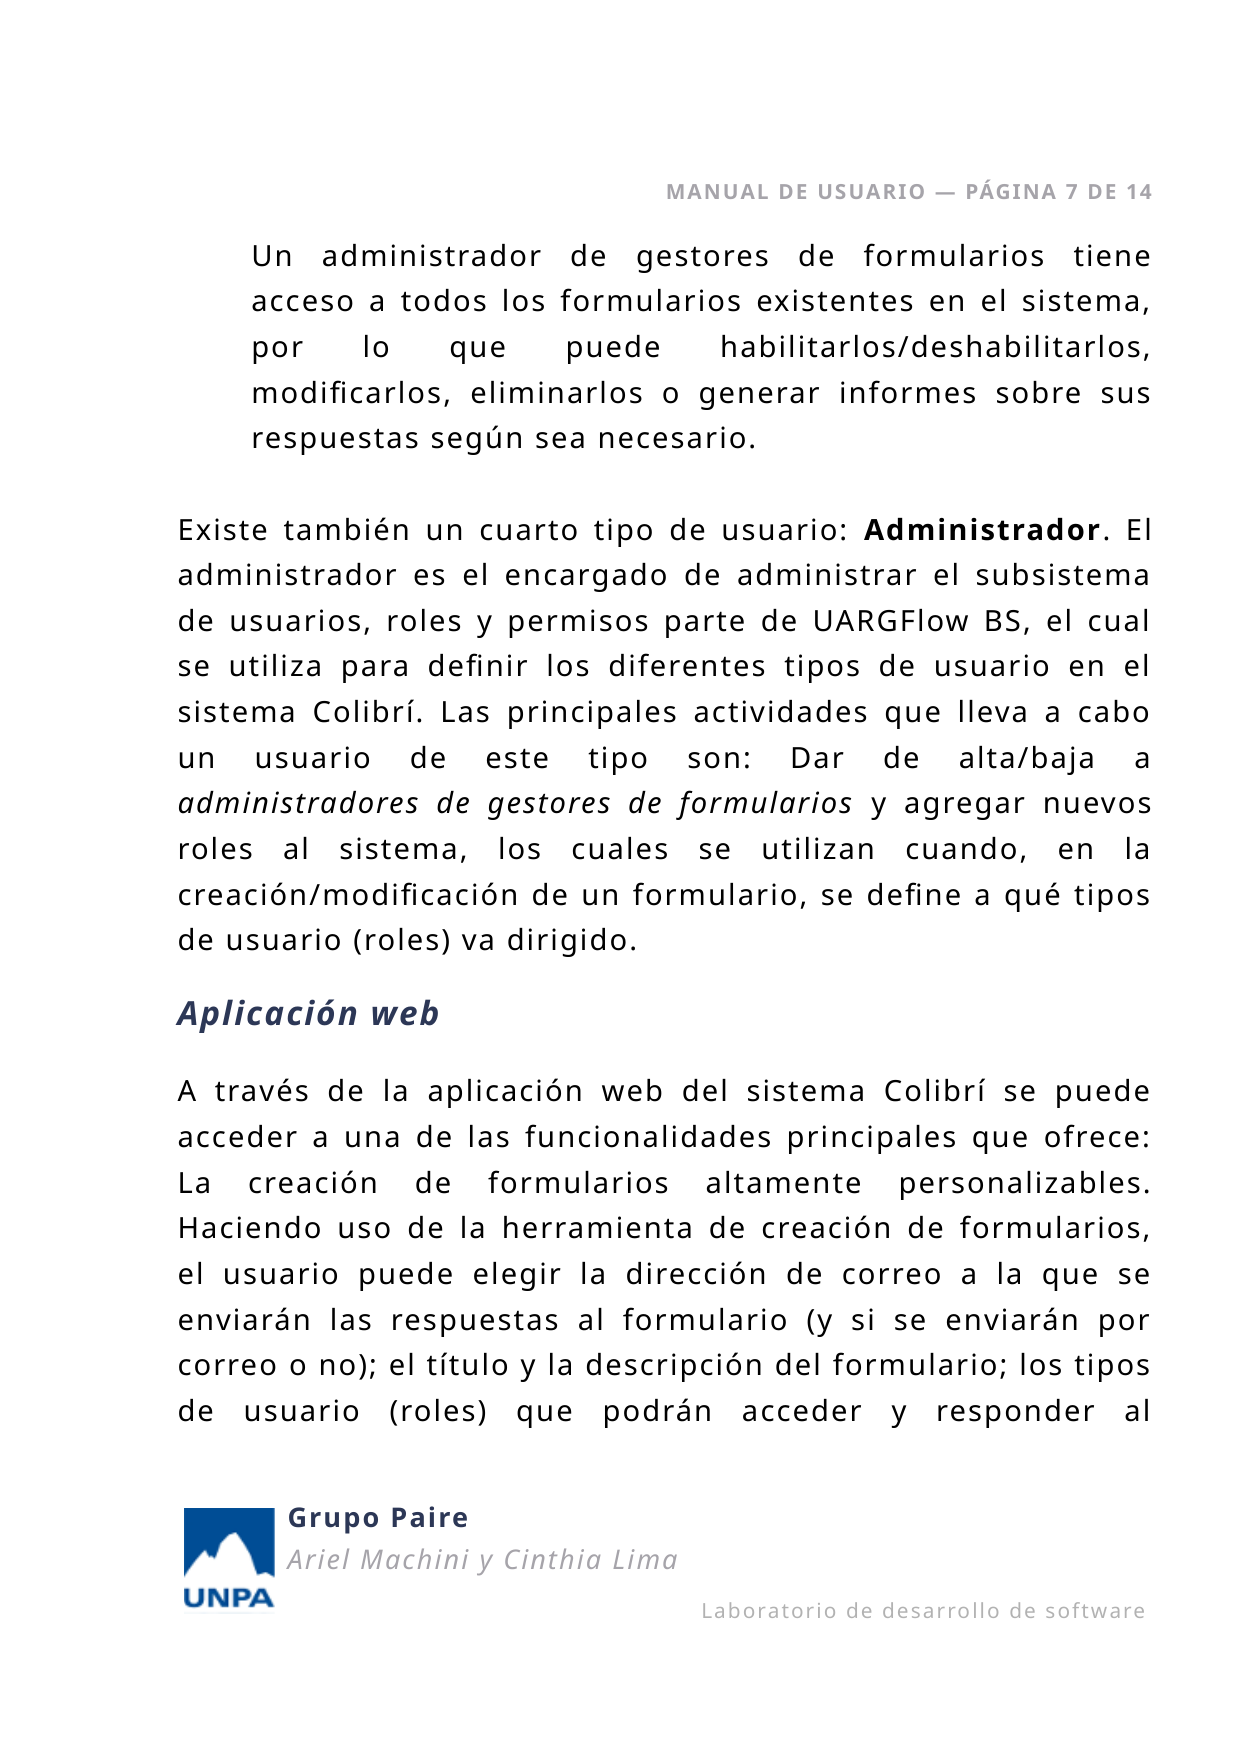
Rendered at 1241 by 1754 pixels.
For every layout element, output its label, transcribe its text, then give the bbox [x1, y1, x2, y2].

text A través de la aplicación web del sistema Colibrí se puede acceder a una de las funcionalidades principales que ofrece: La creación de formularios altamente personalizables. Haciendo uso de la herramienta de creación de formularios, el usuario puede elegir la dirección de correo a la que se enviarán las respuestas al formulario (y si se enviarán por correo o no); el título y la descripción del formulario; los tipos de usuario (roles) que podrán acceder y responder al [177, 1071, 1152, 1430]
subtitle Aplicación web [177, 990, 1152, 1036]
text Existe también un cuarto tipo de usuario: Administrador. El administrador es el encargado de administrar el subsistema de usuarios, roles y permisos parte de UARGFlow BS, el cual se utiliza para definir los diferentes tipos de usuario en el sistema Colibrí. Las principales actividades que lleva a cabo un usuario de este tipo son: Dar de alta/baja a administradores de gestores de formularios y agregar nuevos roles al sistema, los cuales se utilizan cuando, en la creación/modificación de un formulario, se define a qué tipos de usuario (roles) va dirigido. [177, 509, 1152, 959]
text Un administrador de gestores de formularios tiene acceso a todos los formularios existentes en el sistema, por lo que puede habilitarlos/deshabilitarlos, modificarlos, eliminarlos o generar informes sobre sus respuestas según sea necesario. [251, 235, 1152, 457]
picture [184, 1508, 275, 1614]
